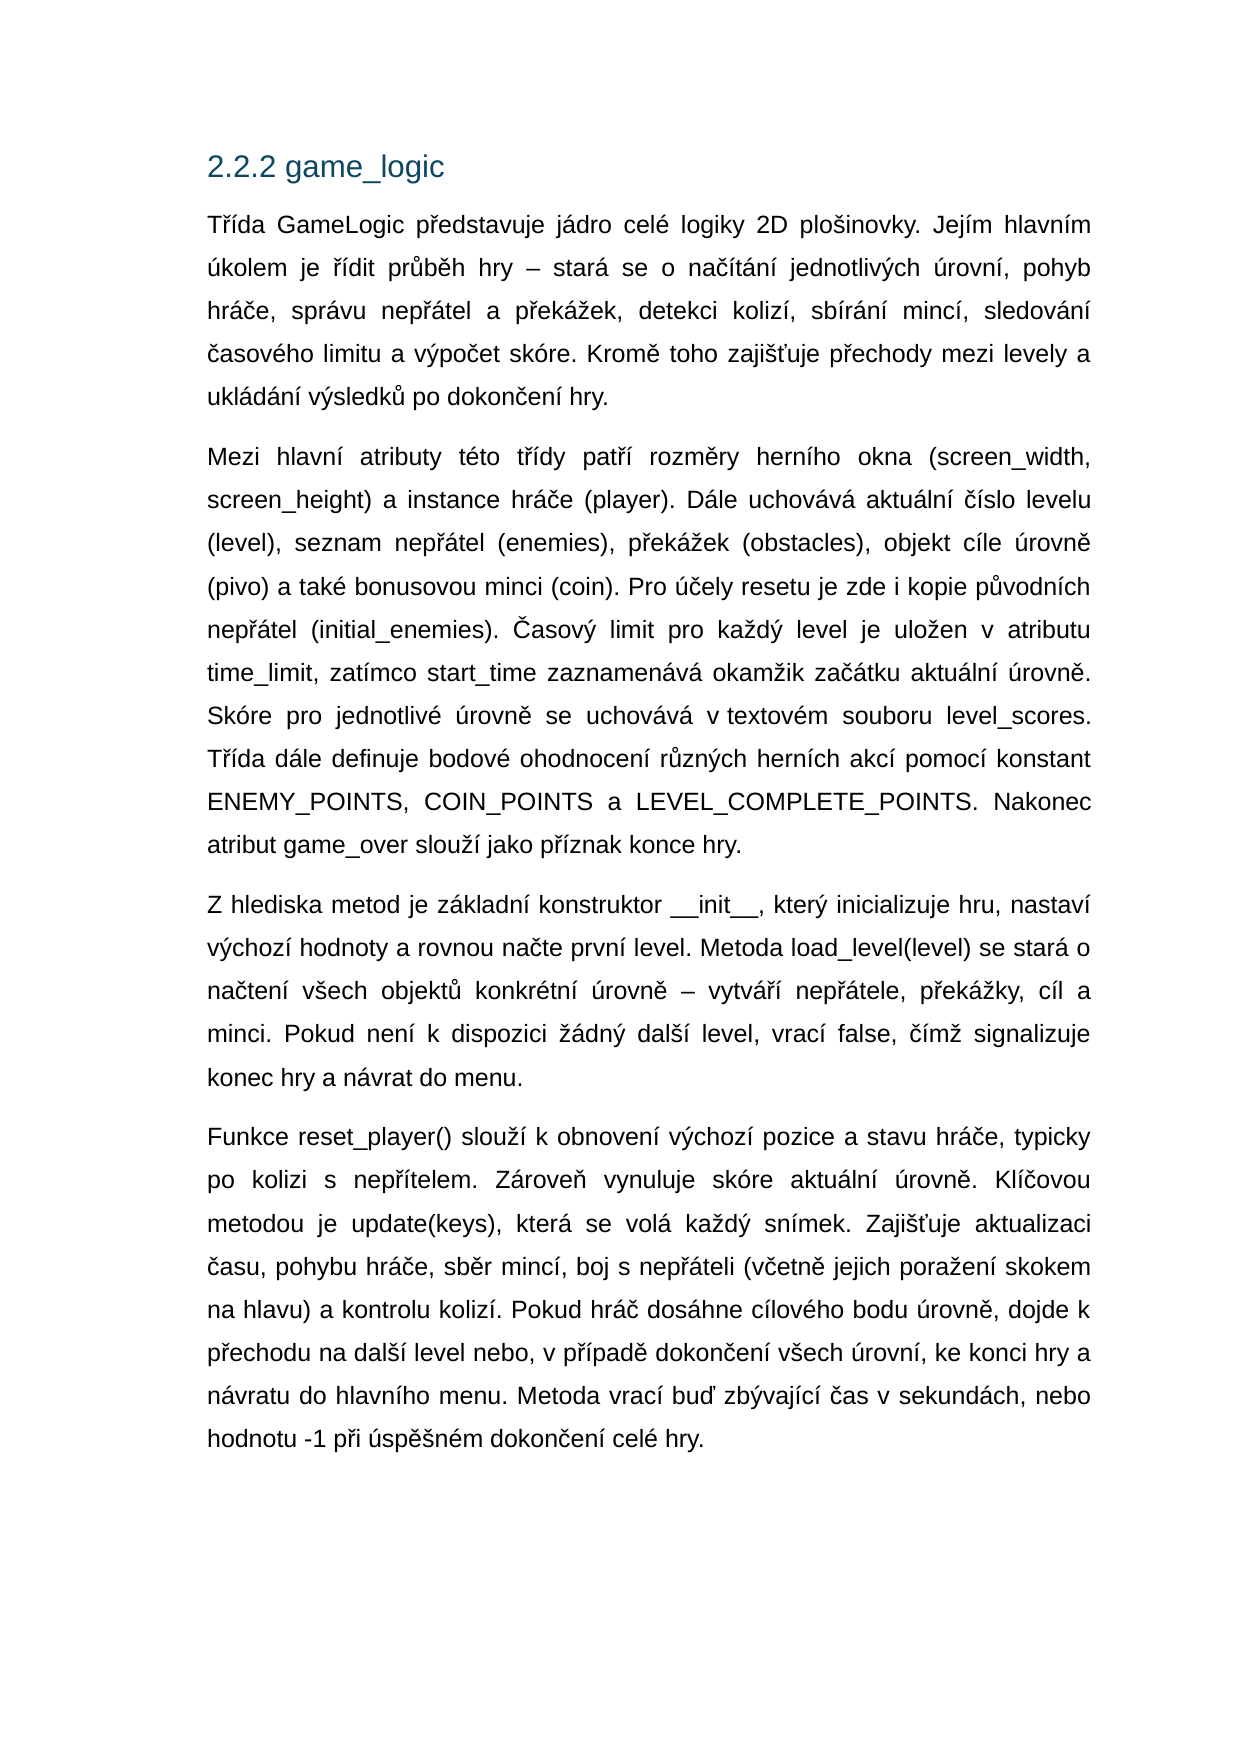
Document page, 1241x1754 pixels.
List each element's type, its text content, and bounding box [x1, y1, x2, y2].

text Mezi hlavní atributy této třídy patří rozměry herního okna (screen_width, screen_height) a instance hráče (player). Dále uchovává aktuální číslo levelu (level), seznam nepřátel (enemies), překážek (obstacles), objekt cíle úrovně (pivo) a také bonusovou minci (coin). Pro účely resetu je zde i kopie původních nepřátel (initial_enemies). Časový limit pro každý level je uložen v atributu time_limit, zatímco start_time zaznamenává okamžik začátku aktuální úrovně. Skóre pro jednotlivé úrovně se uchovává v textovém souboru level_scores. Třída dále definuje bodové ohodnocení různých herních akcí pomocí konstant ENEMY_POINTS, COIN_POINTS a LEVEL_COMPLETE_POINTS. Nakonec atribut game_over slouží jako příznak konce hry. [207, 442, 1092, 859]
text Funkce reset_player() slouží k obnovení výchozí pozice a stavu hráče, typicky po kolizi s nepřítelem. Zároveň vynuluje skóre aktuální úrovně. Klíčovou metodou je update(keys), která se volá každý snímek. Zajišťuje aktualizaci času, pohybu hráče, sběr mincí, boj s nepřáteli (včetně jejich poražení skokem na hlavu) a kontrolu kolizí. Pokud hráč dosáhne cílového bodu úrovně, dojde k přechodu na další level nebo, v případě dokončení všech úrovní, ke konci hry a návratu do hlavního menu. Metoda vrací buď zbývající čas v sekundách, nebo hodnotu -1 při úspěšném dokončení celé hry. [207, 1122, 1092, 1453]
text Třída GameLogic představuje jádro celé logiky 2D plošinovky. Jejím hlavním úkolem je řídit průběh hry – stará se o načítání jednotlivých úrovní, pohyb hráče, správu nepřátel a překážek, detekci kolizí, sbírání mincí, sledování časového limitu a výpočet skóre. Kromě toho zajišťuje přechody mezi levely a ukládání výsledků po dokončení hry. [207, 210, 1092, 411]
subtitle 2.2.2 game_logic [207, 148, 1092, 184]
text Z hlediska metod je základní konstruktor __init__, který inicializuje hru, nastaví výchozí hodnoty a rovnou načte první level. Metoda load_level(level) se stará o načtení všech objektů konkrétní úrovně – vytváří nepřátele, překážky, cíl a minci. Pokud není k dispozici žádný další level, vrací false, čímž signalizuje konec hry a návrat do menu. [207, 890, 1092, 1091]
